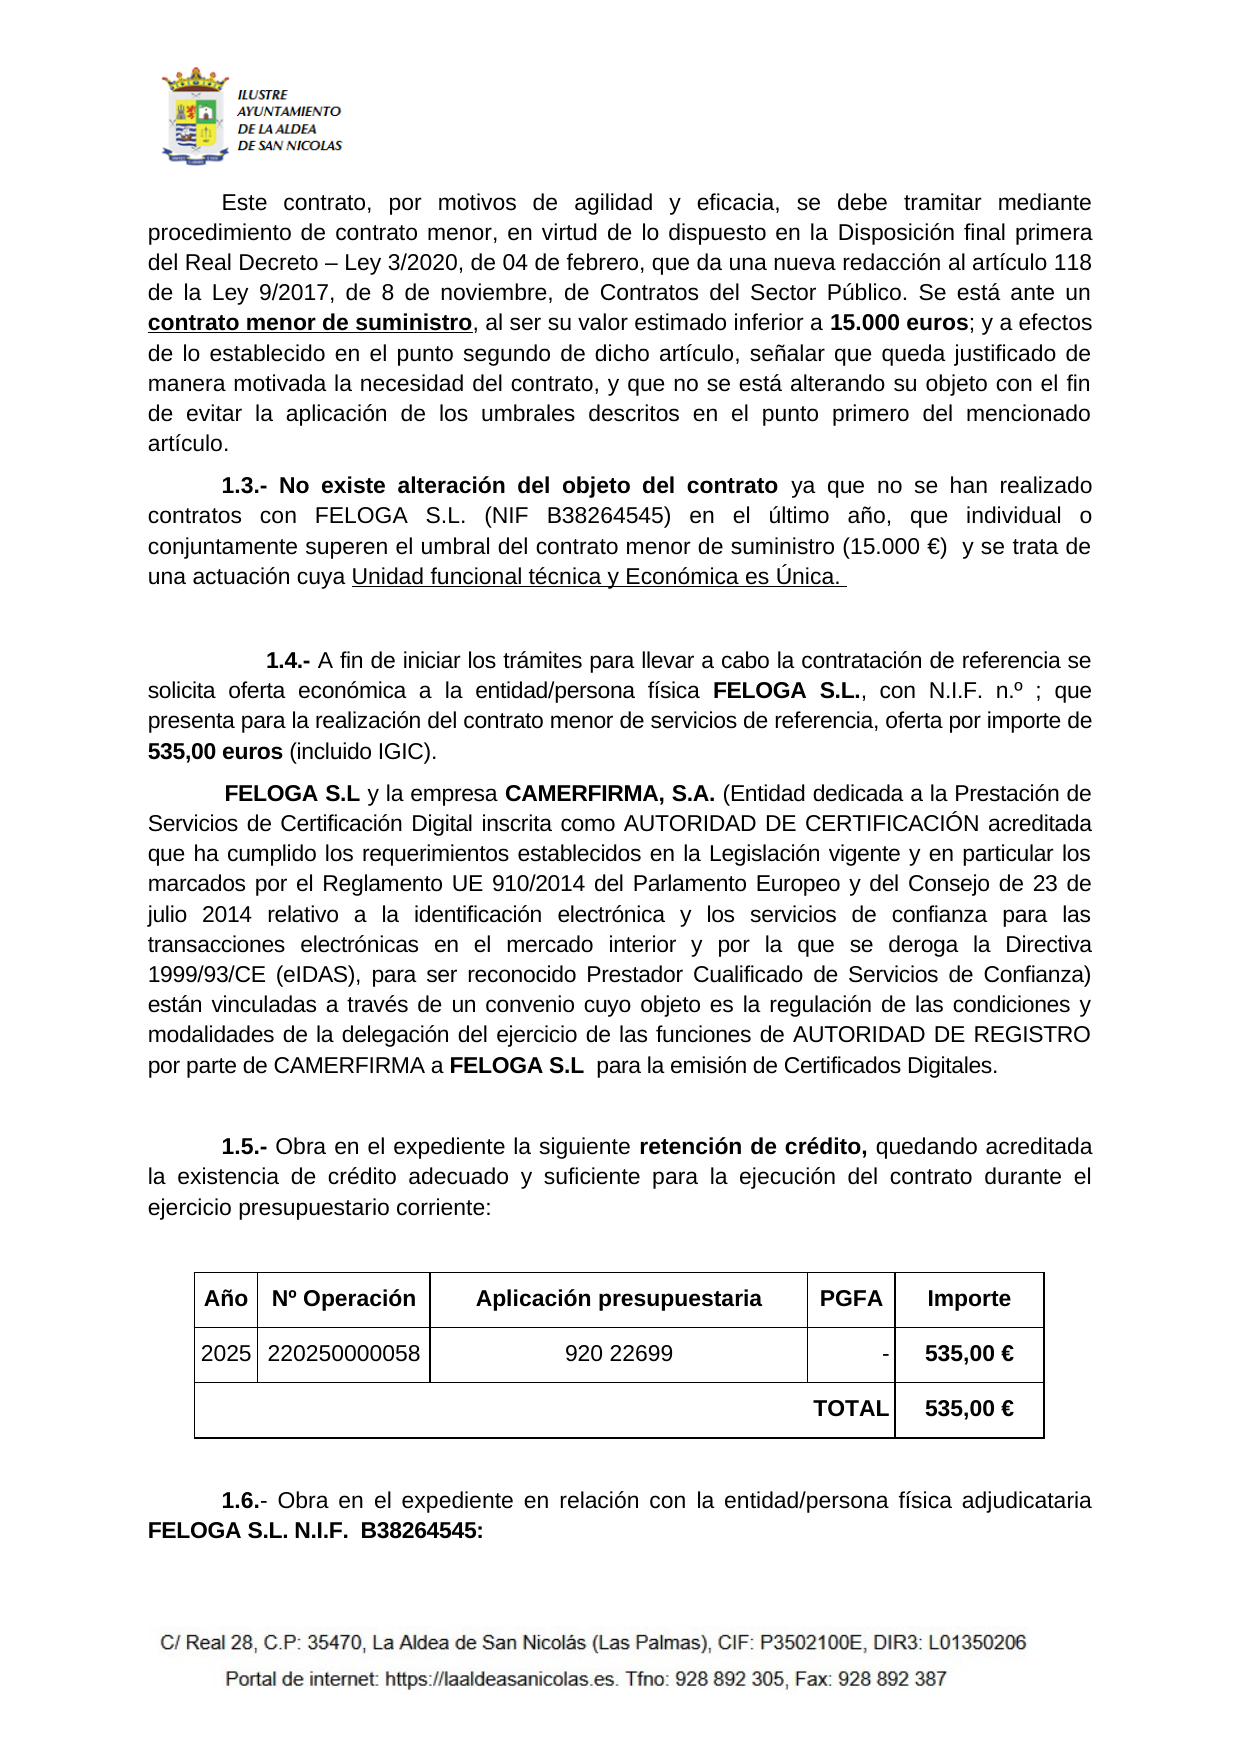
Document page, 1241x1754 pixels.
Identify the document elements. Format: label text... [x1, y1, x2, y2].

table_cell 2025 [195, 1328, 257, 1382]
picture [148, 1626, 1034, 1695]
table_cell 920 22699 [431, 1328, 807, 1382]
table_header Nº Operación [258, 1273, 429, 1327]
text 1.3.- No existe alteración del objeto del contrato ya que no se han realizado contratos con FELOGA S.L. (NIF B38264545) en el último año, que individual o conjuntamente superen el umbral del contrato menor de suministro (15.000 €) y se trata de una actuación cuya Unidad funcional técnica y Económica es Única. [148, 472, 1093, 589]
table_cell 535,00 € [896, 1328, 1043, 1382]
table_cell 535,00 € [896, 1383, 1043, 1437]
table_cell 220250000058 [258, 1328, 429, 1382]
table_cell TOTAL [195, 1383, 894, 1437]
table_cell - [808, 1328, 894, 1382]
picture [148, 59, 358, 173]
table_header Año [195, 1273, 257, 1327]
text FELOGA S.L y la empresa CAMERFIRMA, S.A. (Entidad dedicada a la Prestación de Servicios de Certificación Digital inscrita como AUTORIDAD DE CERTIFICACIÓN acreditada que ha cumplido los requerimientos establecidos en la Legislación vigente y en particular los marcados por el Reglamento UE 910/2014 del Parlamento Europeo y del Consejo de 23 de julio 2014 relativo a la identificación electrónica y los servicios de confianza para las transacciones electrónicas en el mercado interior y por la que se deroga la Directiva 1999/93/CE (eIDAS), para ser reconocido Prestador Cualificado de Servicios de Confianza) están vinculadas a través de un convenio cuyo objeto es la regulación de las condiciones y modalidades de la delegación del ejercicio de las funciones de AUTORIDAD DE REGISTRO por parte de CAMERFIRMA a FELOGA S.L para la emisión de Certificados Digitales. [148, 780, 1093, 1078]
table_header Importe [896, 1273, 1043, 1327]
table_header Aplicación presupuestaria [431, 1273, 807, 1327]
text 1.6.- Obra en el expediente en relación con la entidad/persona física adjudicataria FELOGA S.L. N.I.F. B38264545: [148, 1487, 1093, 1543]
text Este contrato, por motivos de agilidad y eficacia, se debe tramitar mediante procedimiento de contrato menor, en virtud de lo dispuesto en la Disposición final primera del Real Decreto – Ley 3/2020, de 04 de febrero, que da una nueva redacción al artículo 118 de la Ley 9/2017, de 8 de noviembre, de Contratos del Sector Público. Se está ante un contrato menor de suministro, al ser su valor estimado inferior a 15.000 euros; y a efectos de lo establecido en el punto segundo de dicho artículo, señalar que queda justificado de manera motivada la necesidad del contrato, y que no se está alterando su objeto con el fin de evitar la aplicación de los umbrales descritos en el punto primero del mencionado artículo. [148, 188, 1093, 456]
text 1.4.- A fin de iniciar los trámites para llevar a cabo la contratación de referencia se solicita oferta económica a la entidad/persona física FELOGA S.L., con N.I.F. n.º ; que presenta para la realización del contrato menor de servicios de referencia, oferta por importe de 535,00 euros (incluido IGIC). [148, 647, 1093, 764]
text 1.5.- Obra en el expediente la siguiente retención de crédito, quedando acreditada la existencia de crédito adecuado y suficiente para la ejecución del contrato durante el ejercicio presupuestario corriente: [148, 1133, 1093, 1220]
table_header PGFA [808, 1273, 894, 1327]
